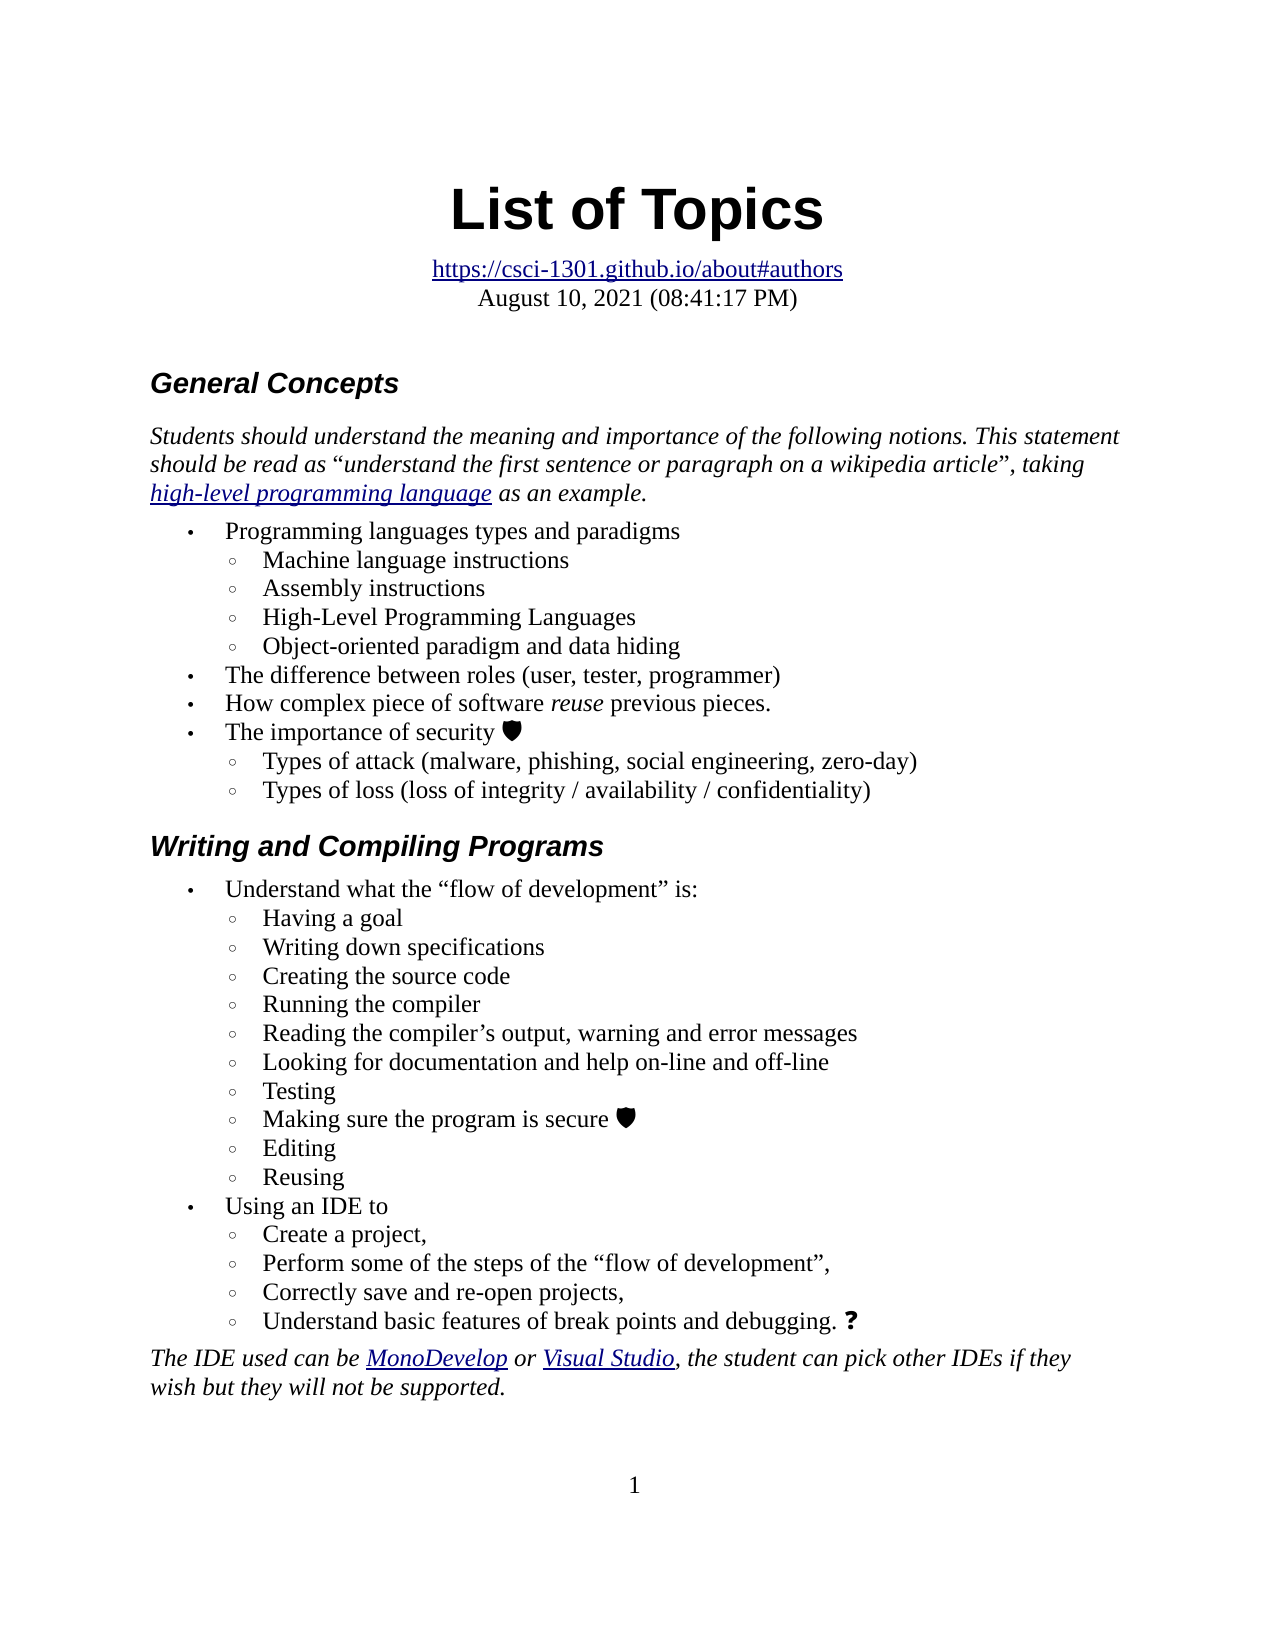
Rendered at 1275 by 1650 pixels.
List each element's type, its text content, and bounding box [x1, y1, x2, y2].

list Using an IDE to [187, 1191, 1125, 1219]
list Editing [225, 1133, 1125, 1162]
list Having a goal [225, 903, 1125, 932]
list Reusing [225, 1162, 1125, 1191]
list Correctly save and re-open projects, [225, 1277, 1125, 1306]
list Assembly instructions [225, 573, 1125, 602]
text August 10, 2021 (08:41:17 PM) [150, 283, 1125, 312]
list Machine language instructions [225, 545, 1125, 573]
list Looking for documentation and help on-line and off-line [225, 1047, 1125, 1076]
list Create a project, [225, 1219, 1125, 1248]
list Testing [225, 1076, 1125, 1104]
list Creating the source code [225, 961, 1125, 989]
list Types of loss (loss of integrity / availability / confidentiality) [225, 775, 1125, 803]
list Reading the compiler’s output, warning and error messages [225, 1018, 1125, 1047]
text The IDE used can be MonoDevelop or Visual Studio, the student can pick other IDEs if they wish but they will not be supported. [150, 1343, 1125, 1401]
list The difference between roles (user, tester, programmer) [187, 660, 1125, 688]
list Making sure the program is secure 🛡️ [225, 1104, 1125, 1133]
list Object-oriented paradigm and data hiding [225, 631, 1125, 660]
list Perform some of the steps of the “flow of development”, [225, 1248, 1125, 1277]
list Programming languages types and paradigms [187, 516, 1125, 545]
title List of Topics [150, 175, 1125, 242]
text https://csci-1301.github.io/about#authors [150, 254, 1125, 283]
list Writing down specifications [225, 932, 1125, 961]
list High-Level Programming Languages [225, 602, 1125, 631]
subtitle General Concepts [150, 366, 1125, 399]
list Understand what the “flow of development” is: [187, 874, 1125, 903]
list Understand basic features of break points and debugging. ❓ [225, 1306, 1125, 1334]
list Running the compiler [225, 989, 1125, 1018]
text Students should understand the meaning and importance of the following notions. This statement should be read as “understand the first sentence or paragraph on a wikipedia article”, taking high-level programming language as an example. [150, 421, 1125, 507]
list How complex piece of software reuse previous pieces. [187, 688, 1125, 717]
list Types of attack (malware, phishing, social engineering, zero-day) [225, 746, 1125, 775]
subtitle Writing and Compiling Programs [150, 828, 1125, 862]
list The importance of security 🛡️ [187, 717, 1125, 746]
